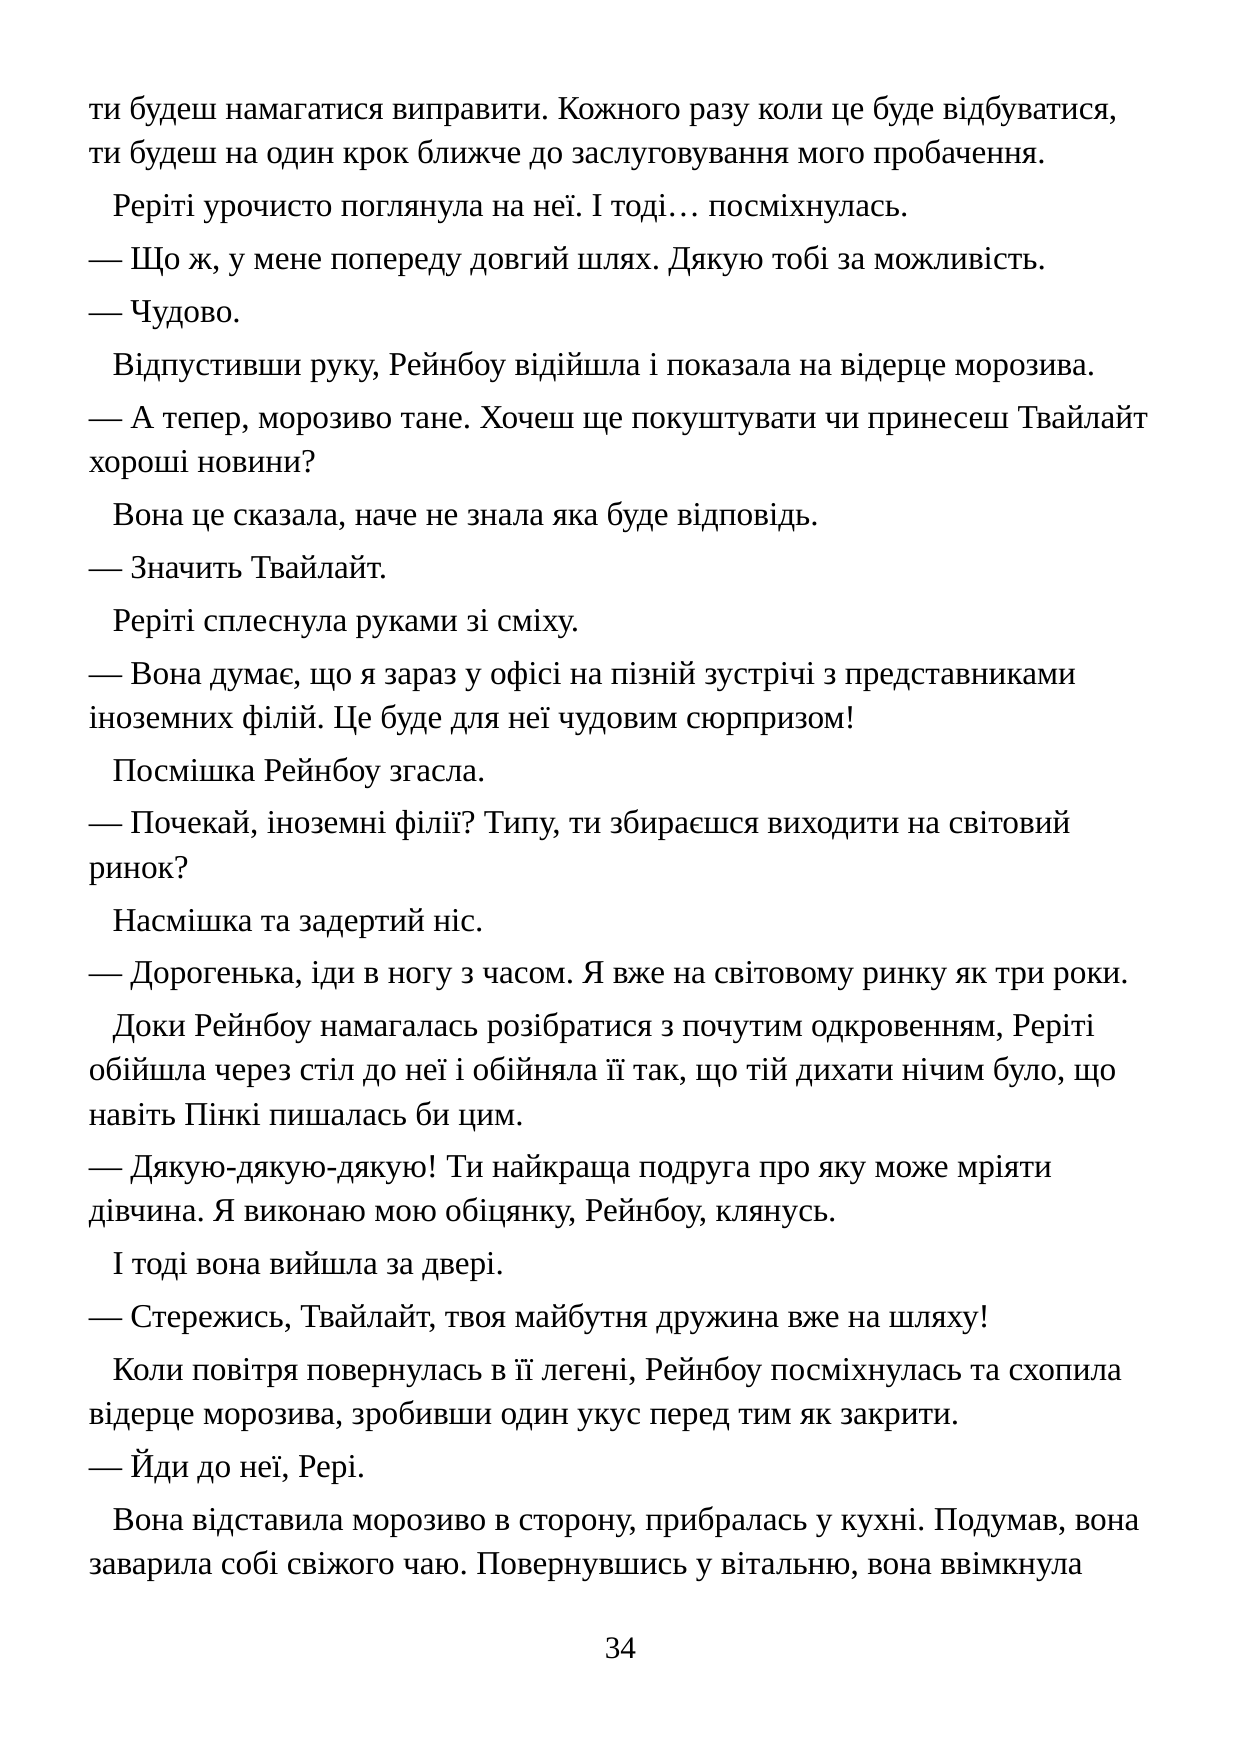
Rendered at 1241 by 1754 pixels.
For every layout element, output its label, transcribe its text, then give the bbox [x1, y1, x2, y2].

text Коли повітря повернулась в її легені, Рейнбоу посміхнулась та схопила відерце морозива, зробивши один укус перед тим як закрити. [88, 1349, 1152, 1432]
text Реріті урочисто поглянула на неї. І тоді… посміхнулась. [88, 186, 1152, 224]
text Реріті сплеснула руками зі сміху. [88, 600, 1152, 638]
text І тоді вона вийшла за двері. [88, 1244, 1152, 1282]
text — Дякую‐дякую‐дякую! Ти найкраща подруга про яку може мріяти дівчина. Я виконаю мою обіцянку, Рейнбоу, клянусь. [88, 1147, 1152, 1229]
text — Дорогенька, іди в ногу з часом. Я вже на світовому ринку як три роки. [88, 953, 1152, 991]
text Насмішка та задертий ніс. [88, 900, 1152, 938]
text Доки Рейнбоу намагалась розібратися з почутим одкровенням, Реріті обійшла через стіл до неї і обійняла її так, що тій дихати нічим було, що навіть Пінкі пишалась би цим. [88, 1006, 1152, 1132]
text — Значить Твайлайт. [88, 547, 1152, 585]
text Вона це сказала, наче не знала яка буде відповідь. [88, 494, 1152, 532]
text — Почекай, іноземні філії? Типу, ти збираєшся виходити на світовий ринок? [88, 803, 1152, 885]
text — Стережись, Твайлайт, твоя майбутня дружина вже на шляху! [88, 1297, 1152, 1335]
text — Що ж, у мене попереду довгий шлях. Дякую тобі за можливість. [88, 238, 1152, 277]
text Відпустивши руку, Рейнбоу відійшла і показала на відерце морозива. [88, 344, 1152, 383]
text — А тепер, морозиво тане. Хочеш ще покуштувати чи принесеш Твайлайт хороші новини? [88, 397, 1152, 479]
text — Йди до неї, Рері. [88, 1446, 1152, 1485]
text — Чудово. [88, 291, 1152, 330]
text — Вона думає, що я зараз у офісі на пізній зустрічі з представниками іноземних філій. Це буде для неї чудовим сюрпризом! [88, 653, 1152, 735]
text Вона відставила морозиво в сторону, прибралась у кухні. Подумав, вона заварила собі свіжого чаю. Повернувшись у вітальню, вона ввімкнула [88, 1499, 1152, 1582]
text ти будеш намагатися виправити. Кожного разу коли це буде відбуватися, ти будеш на один крок ближче до заслуговування мого пробачення. [88, 88, 1152, 171]
text Посмішка Рейнбоу згасла. [88, 750, 1152, 788]
